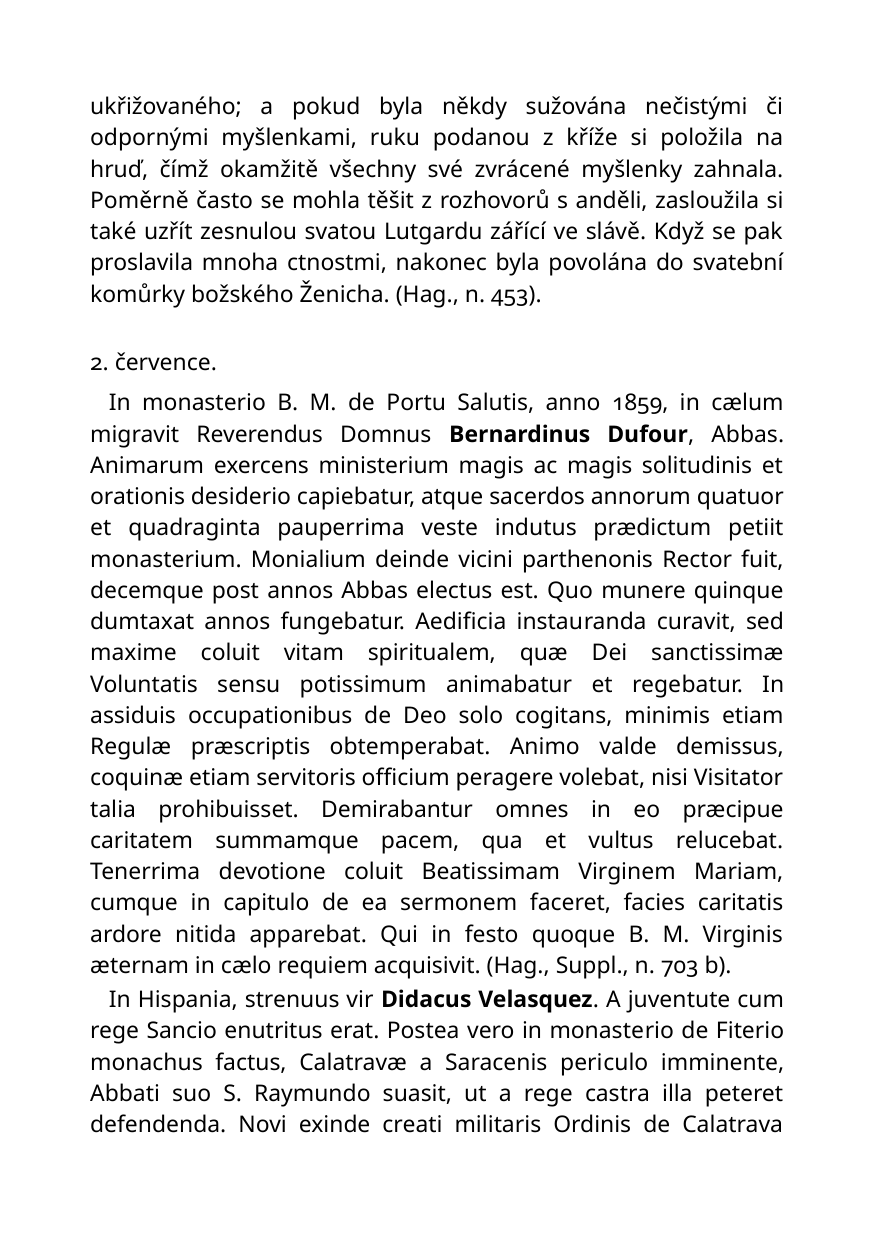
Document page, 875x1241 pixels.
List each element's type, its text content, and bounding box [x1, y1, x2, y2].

text ukřižovaného; a pokud byla někdy sužována nečistými či odpornými myšlenkami, ruku podanou z kříže si položila na hruď, čímž okamžitě všechny své zvrácené myšlenky zahnala. Poměrně často se mohla těšit z rozhovorů s anděli, zasloužila si také uzřít zesnulou svatou Lutgardu zářící ve slávě. Když se pak proslavila mnoha ctnostmi, nakonec byla povolána do svatební komůrky božského Ženicha. (Hag., n. 453). [90, 90, 784, 309]
text In monasterio B. M. de Portu Salutis, anno 1859, in cælum migravit Reverendus Domnus Bernardinus Dufour, Abbas. Animarum exercens ministerium magis ac magis solitudinis et orationis desiderio capiebatur, atque sacerdos annorum quatuor et quadraginta pauperrima veste indutus prædictum petiit monasterium. Monialium deinde vicini parthenonis Rector fuit, decemque post annos Abbas electus est. Quo munere quinque dumtaxat annos fungebatur. Aedificia instau­randa curavit, sed maxime coluit vitam spiritualem, quæ Dei sanctissimæ Voluntatis sensu potissimum animabatur et rege­batur. In assiduis occupationibus de Deo solo cogitans, minimis etiam Regulæ præscriptis obtemperabat. Animo valde demissus, coquinæ etiam servitoris officium peragere volebat, nisi Visitator talia prohibuisset. Demirabantur omnes in eo præcipue caritatem summamque pacem, qua et vultus relucebat. Tenerrima devotione coluit Beatissimam Virginem Mariam, cumque in capitulo de ea sermonem faceret, facies caritatis ardore nitida apparebat. Qui in festo quoque B. M. Virginis æternam in cælo requiem acquisivit. (Hag., Suppl., n. 703 b). [90, 386, 784, 980]
text In Hispania, strenuus vir Didacus Velasquez. A juven­tute cum rege Sancio enutritus erat. Postea vero in monaste­rio de Fiterio monachus factus, Calatravæ a Saracenis peri­culo imminente, Abbati suo S. Raymundo suasit, ut a rege castra illa peteret defendenda. Novi exinde creati militaris Ordinis de Calatrava [90, 983, 784, 1139]
text 2. července. [90, 346, 784, 377]
